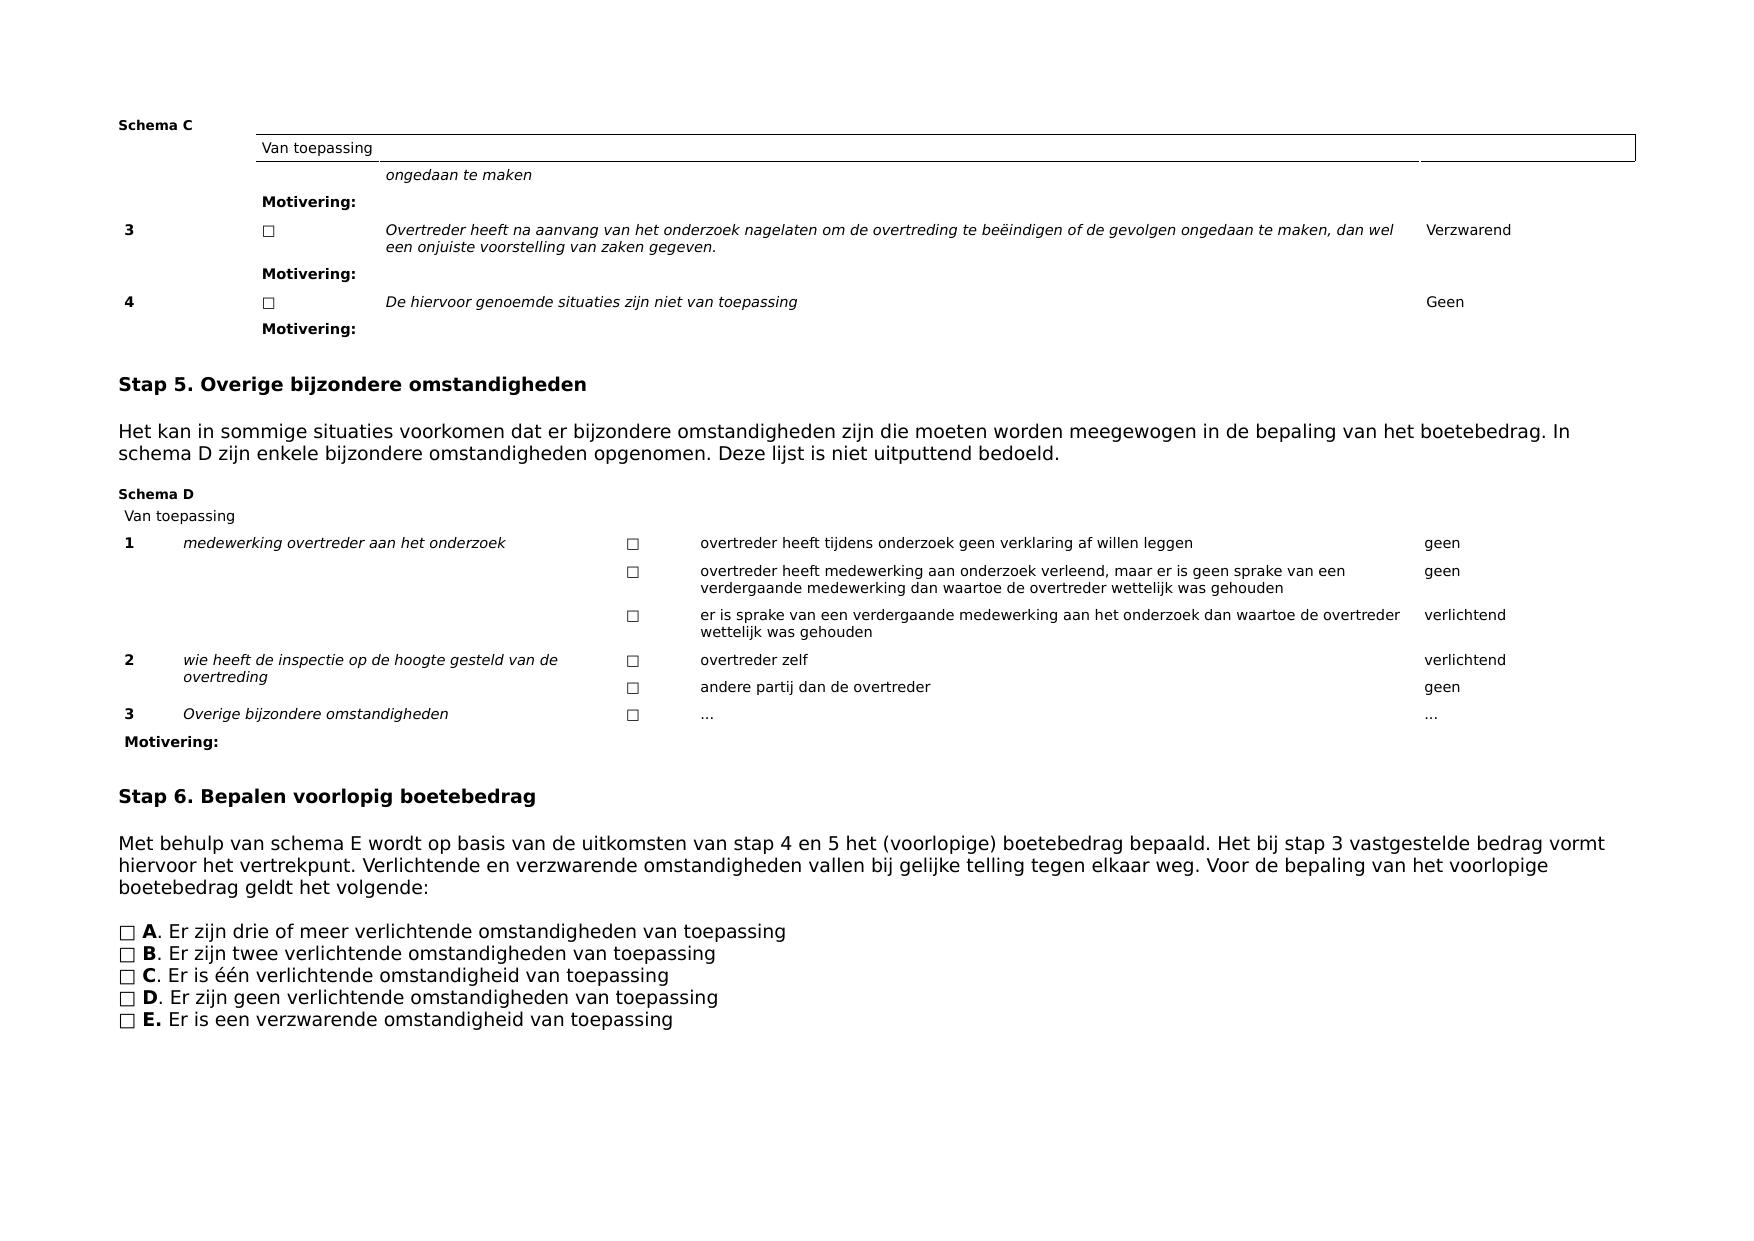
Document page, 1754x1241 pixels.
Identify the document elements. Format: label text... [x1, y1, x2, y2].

text Met behulp van schema E wordt op basis van de uitkomsten van stap 4 en 5 het (voorlopige) boetebedrag bepaald. Het bij stap 3 vastgestelde bedrag vormt hiervoor het vertrekpunt. Verlichtende en verzwarende omstandigheden vallen bij gelijke telling tegen elkaar weg. Voor de bepaling van het voorlopige boetebedrag geldt het volgende: [118, 833, 1636, 899]
subtitle Stap 6. Bepalen voorlopig boetebedrag [118, 786, 1636, 808]
table_cell □ [620, 558, 694, 601]
table_cell wie heeft de inspectie op de hoogte gesteld van de overtreding [178, 647, 619, 701]
table_cell Verzwarend [1421, 217, 1635, 260]
table_cell 2 [119, 647, 177, 701]
table_cell Motivering: [256, 316, 1635, 343]
table_header Schema C [118, 118, 1636, 134]
table_header Schema D [118, 486, 1636, 502]
table_cell andere partij dan de overtreder [695, 674, 1418, 701]
table_cell overtreder zelf [695, 647, 1418, 673]
table_cell Motivering: [256, 261, 1635, 288]
table_cell Motivering: [119, 729, 1635, 755]
table_cell Geen [1421, 289, 1635, 315]
table_cell [256, 162, 379, 189]
table_cell overtreder heeft medewerking aan onderzoek verleend, maar er is geen sprake van een verdergaande medewerking dan waartoe de overtreder wettelijk was gehouden [695, 558, 1418, 601]
table_cell 3 [119, 702, 177, 728]
table_cell er is sprake van een verdergaande medewerking aan het onderzoek dan waartoe de overtreder wettelijk was gehouden [695, 603, 1418, 646]
table_cell □ [256, 217, 379, 260]
table_cell Overtreder heeft na aanvang van het onderzoek nagelaten om de overtreding te beëindigen of de gevolgen ongedaan te maken, dan wel een onjuiste voorstelling van zaken gegeven. [380, 217, 1419, 260]
text Het kan in sommige situaties voorkomen dat er bijzondere omstandigheden zijn die moeten worden meegewogen in de bepaling van het boetebedrag. In schema D zijn enkele bijzondere omstandigheden opgenomen. Deze lijst is niet uitputtend bedoeld. [118, 421, 1636, 464]
subtitle Stap 5. Overige bijzondere omstandigheden [118, 374, 1636, 396]
table_cell De hiervoor genoemde situaties zijn niet van toepassing [380, 289, 1419, 315]
text □ A. Er zijn drie of meer verlichtende omstandigheden van toepassing [118, 921, 1636, 943]
table_cell verlichtend [1419, 603, 1635, 646]
text □ B. Er zijn twee verlichtende omstandigheden van toepassing [118, 943, 1636, 965]
table_cell ... [695, 702, 1418, 728]
table_cell □ [620, 674, 694, 701]
table_cell medewerking overtreder aan het onderzoek [178, 531, 619, 646]
table_cell geen [1419, 531, 1635, 557]
table_cell overtreder heeft tijdens onderzoek geen verklaring af willen leggen [695, 531, 1418, 557]
table_cell Overige bijzondere omstandigheden [178, 702, 619, 728]
table_cell [1421, 162, 1635, 189]
table_cell ongedaan te maken [380, 162, 1419, 189]
table_cell geen [1419, 674, 1635, 701]
text □ E. Er is een verzwarende omstandigheid van toepassing [118, 1009, 1636, 1031]
table_cell [119, 135, 255, 161]
table_cell Van toepassing [256, 135, 1635, 161]
table_cell verlichtend [1419, 647, 1635, 673]
text □ D. Er zijn geen verlichtende omstandigheden van toepassing [118, 987, 1636, 1009]
table_cell Van toepassing [119, 503, 1635, 529]
table_cell geen [1419, 558, 1635, 601]
table_cell 4 [119, 289, 255, 343]
table_cell 3 [119, 217, 255, 288]
table_cell [119, 162, 255, 216]
table_cell □ [620, 647, 694, 673]
table_cell Motivering: [256, 190, 1635, 216]
table_cell □ [620, 702, 694, 728]
table_cell □ [256, 289, 379, 315]
table_cell 1 [119, 531, 177, 646]
text □ C. Er is één verlichtende omstandigheid van toepassing [118, 965, 1636, 987]
table_cell □ [620, 603, 694, 646]
table_cell □ [620, 531, 694, 557]
table_cell ... [1419, 702, 1635, 728]
